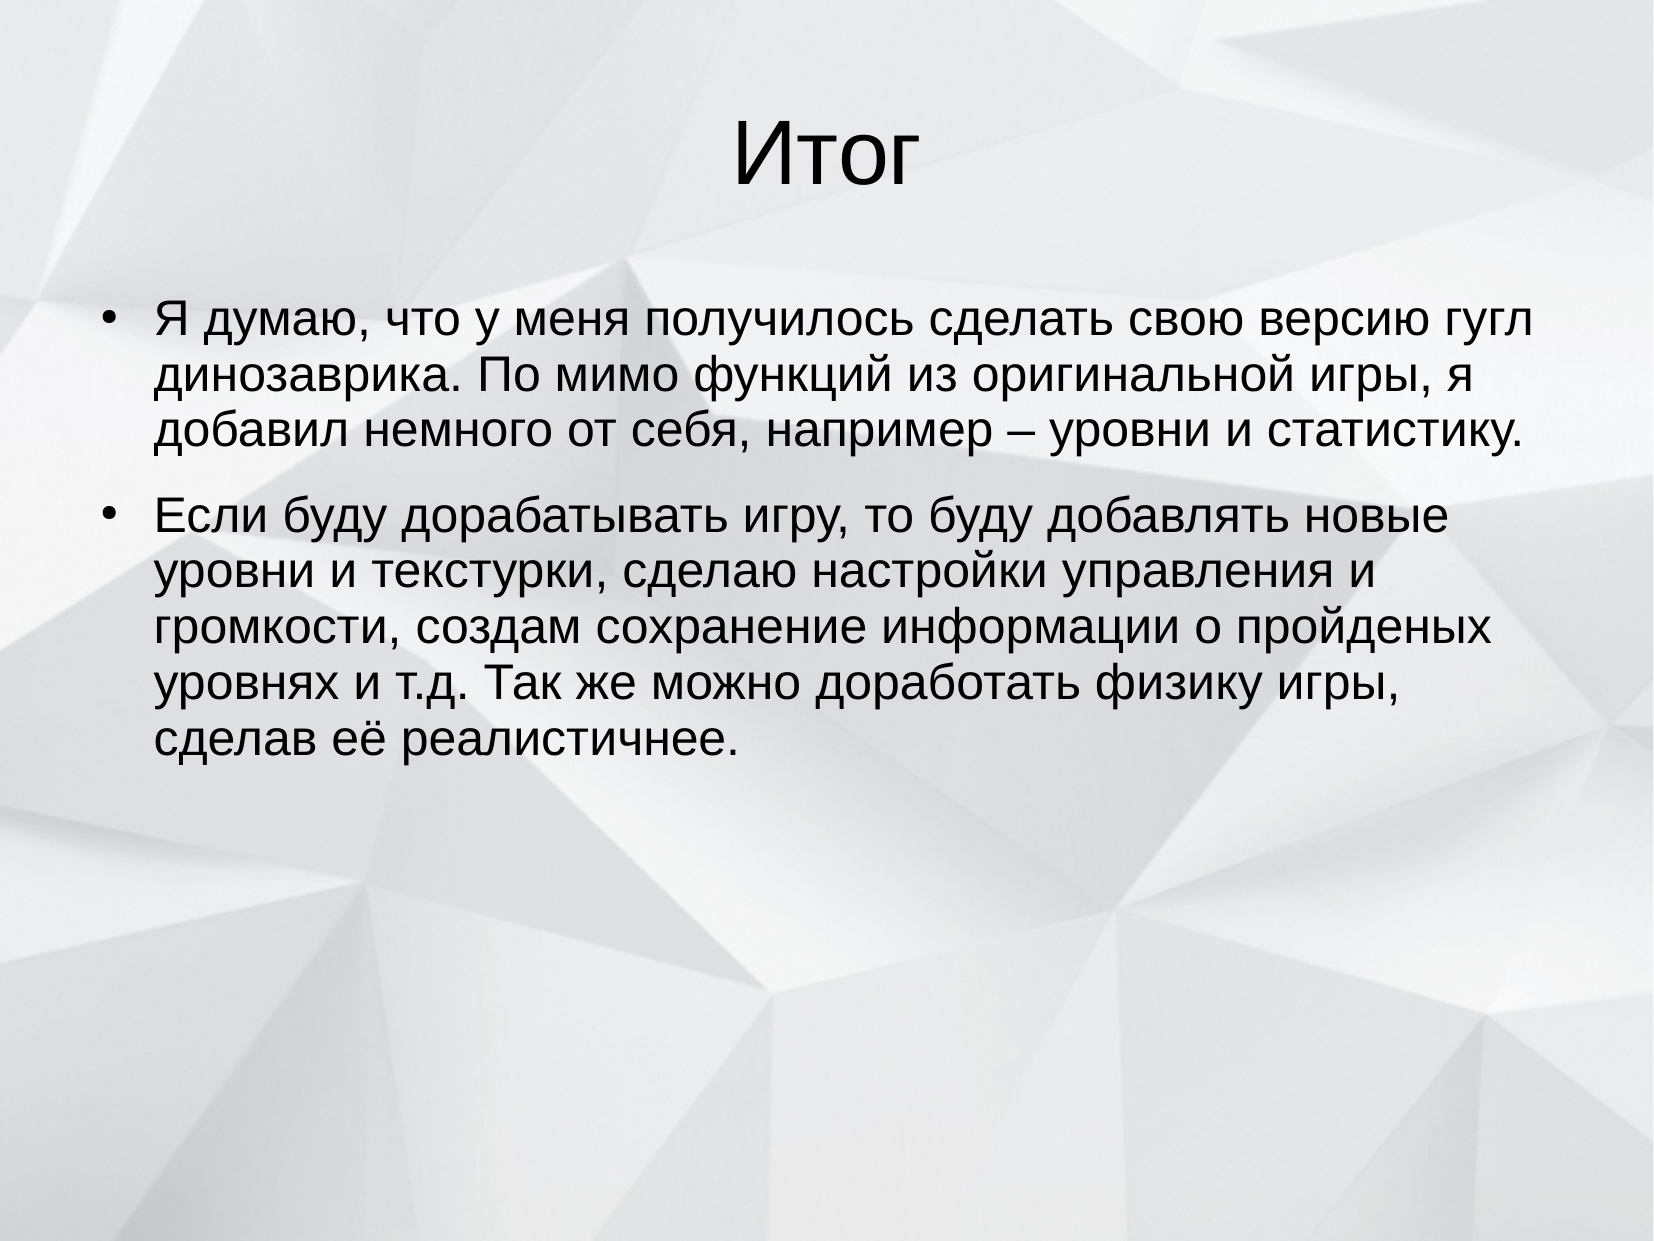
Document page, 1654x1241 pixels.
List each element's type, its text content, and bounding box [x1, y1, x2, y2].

picture [0, 0, 1654, 1241]
list Я думаю, что у меня получилось сделать свою версию гугл динозаврика. По мимо функций из оригинальной игры, я добавил немного от себя, например – уровни и статистику. Если буду дорабатывать игру, то буду добавлять новые уровни и текстурки, сделаю настройки управления и громкости, создам сохранение информации о пройденых уровнях и т.д. Так же можно доработать физику игры, сделав её реалистичнее. [82, 290, 1571, 1109]
title Итог [82, 49, 1571, 257]
